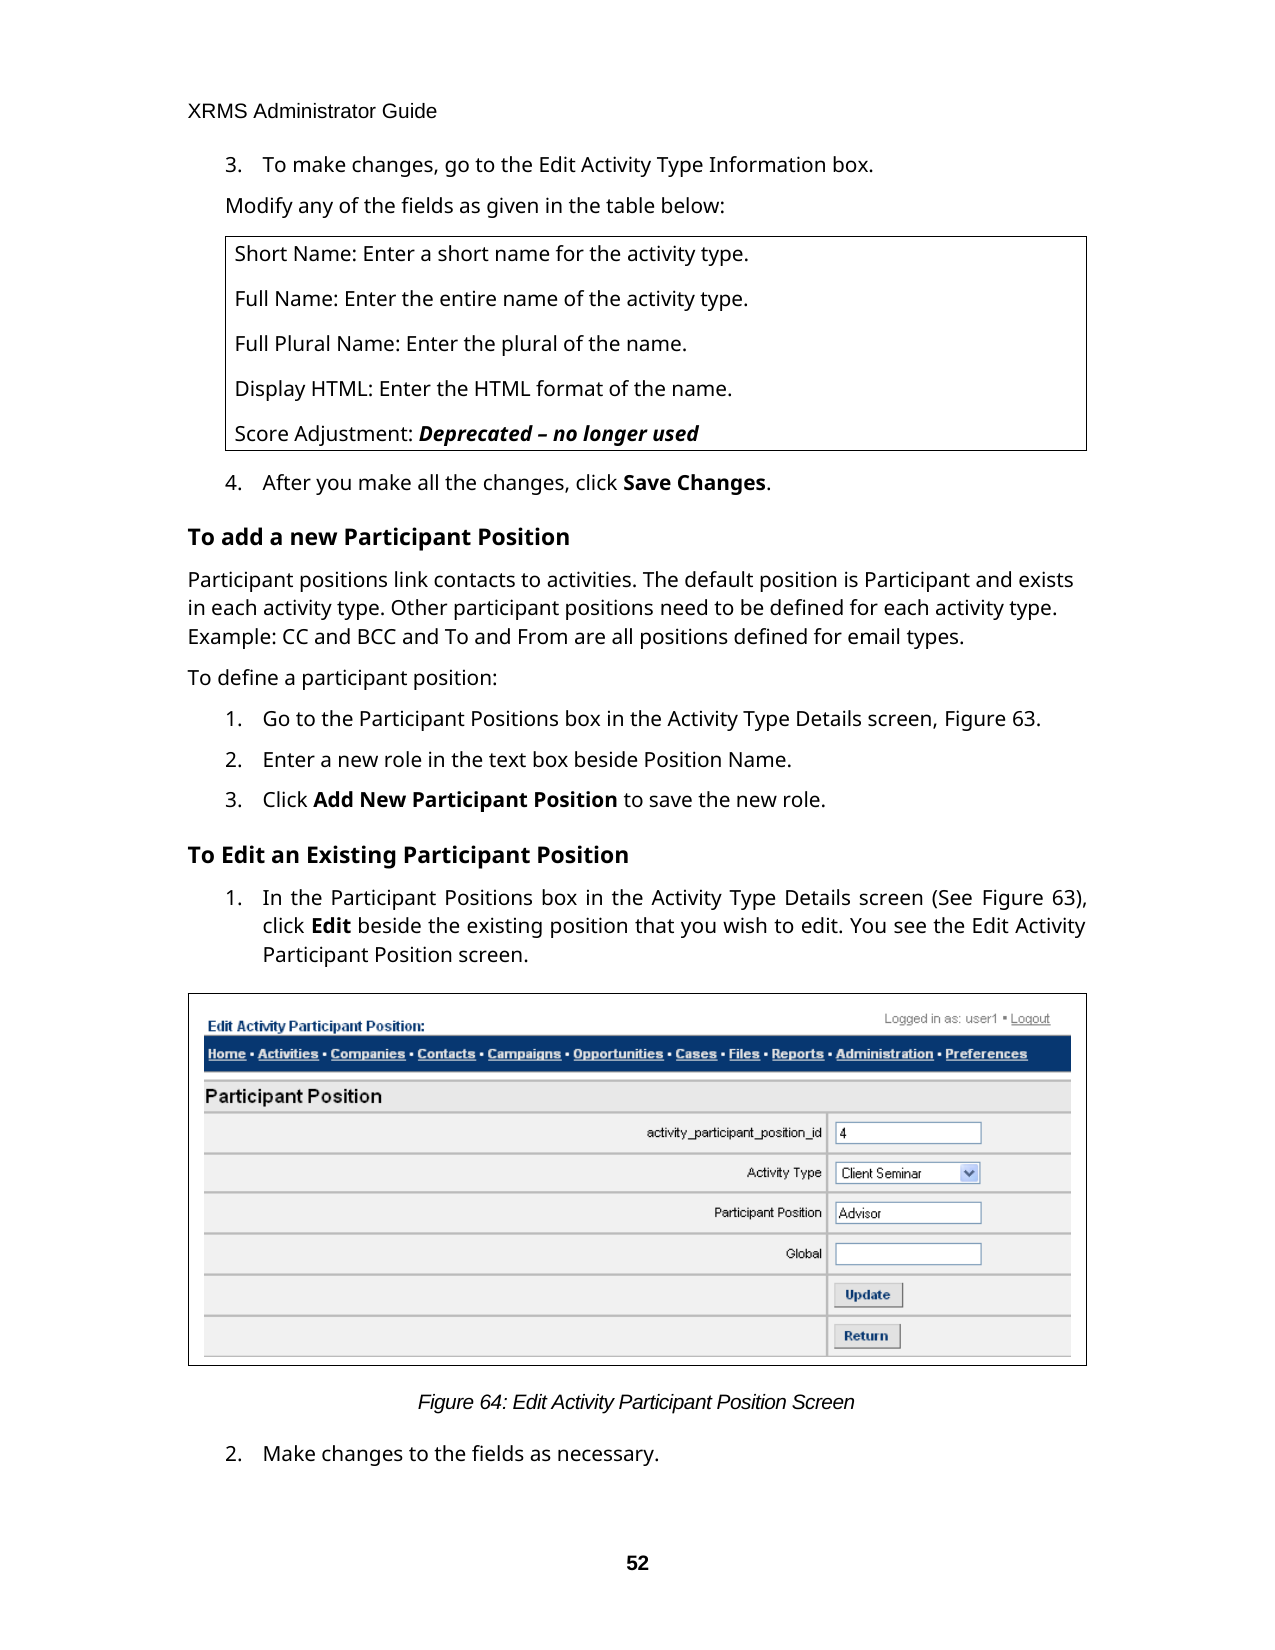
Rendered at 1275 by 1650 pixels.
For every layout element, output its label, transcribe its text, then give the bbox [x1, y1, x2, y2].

picture [204, 1002, 1071, 1357]
text To add a new Participant Position [187, 521, 1087, 552]
text Figure 64: Edit Activity Participant Position Screen [187, 1391, 1087, 1414]
list In the Participant Positions box in the Activity Type Details screen (See Figure 63), click Edit beside the existing position that you wish to edit. You see the Edit Activity Participant Position screen. [225, 883, 1087, 968]
list Full Name: Enter the entire name of the activity type. [226, 281, 1086, 313]
list Go to the Participant Positions box in the Activity Type Details screen, Figure 63. [225, 704, 1087, 732]
text Participant positions link contacts to activities. The default position is Participant and exists in each activity type. Other participant positions need to be defined for each activity type. Example: CC and BCC and To and From are all positions defined for email types. [187, 565, 1087, 650]
list To make changes, go to the Edit Activity Type Information box. [225, 150, 1087, 178]
list Enter a new role in the text box beside Position Name. [225, 745, 1087, 773]
list Display HTML: Enter the HTML format of the name. [226, 371, 1086, 403]
list Full Plural Name: Enter the plural of the name. [226, 326, 1086, 358]
text To define a participant position: [187, 663, 1087, 691]
list Score Adjustment: Deprecated – no longer used [226, 416, 1086, 450]
list Short Name: Enter a short name for the activity type. [226, 237, 1086, 268]
text To Edit an Existing Participant Position [187, 839, 1087, 870]
list Click Add New Participant Position to save the new role. [225, 786, 1087, 814]
list After you make all the changes, click Save Changes. [225, 468, 1087, 496]
list Modify any of the fields as given in the table below: [225, 191, 1087, 219]
list Make changes to the fields as necessary. [225, 1439, 1087, 1467]
